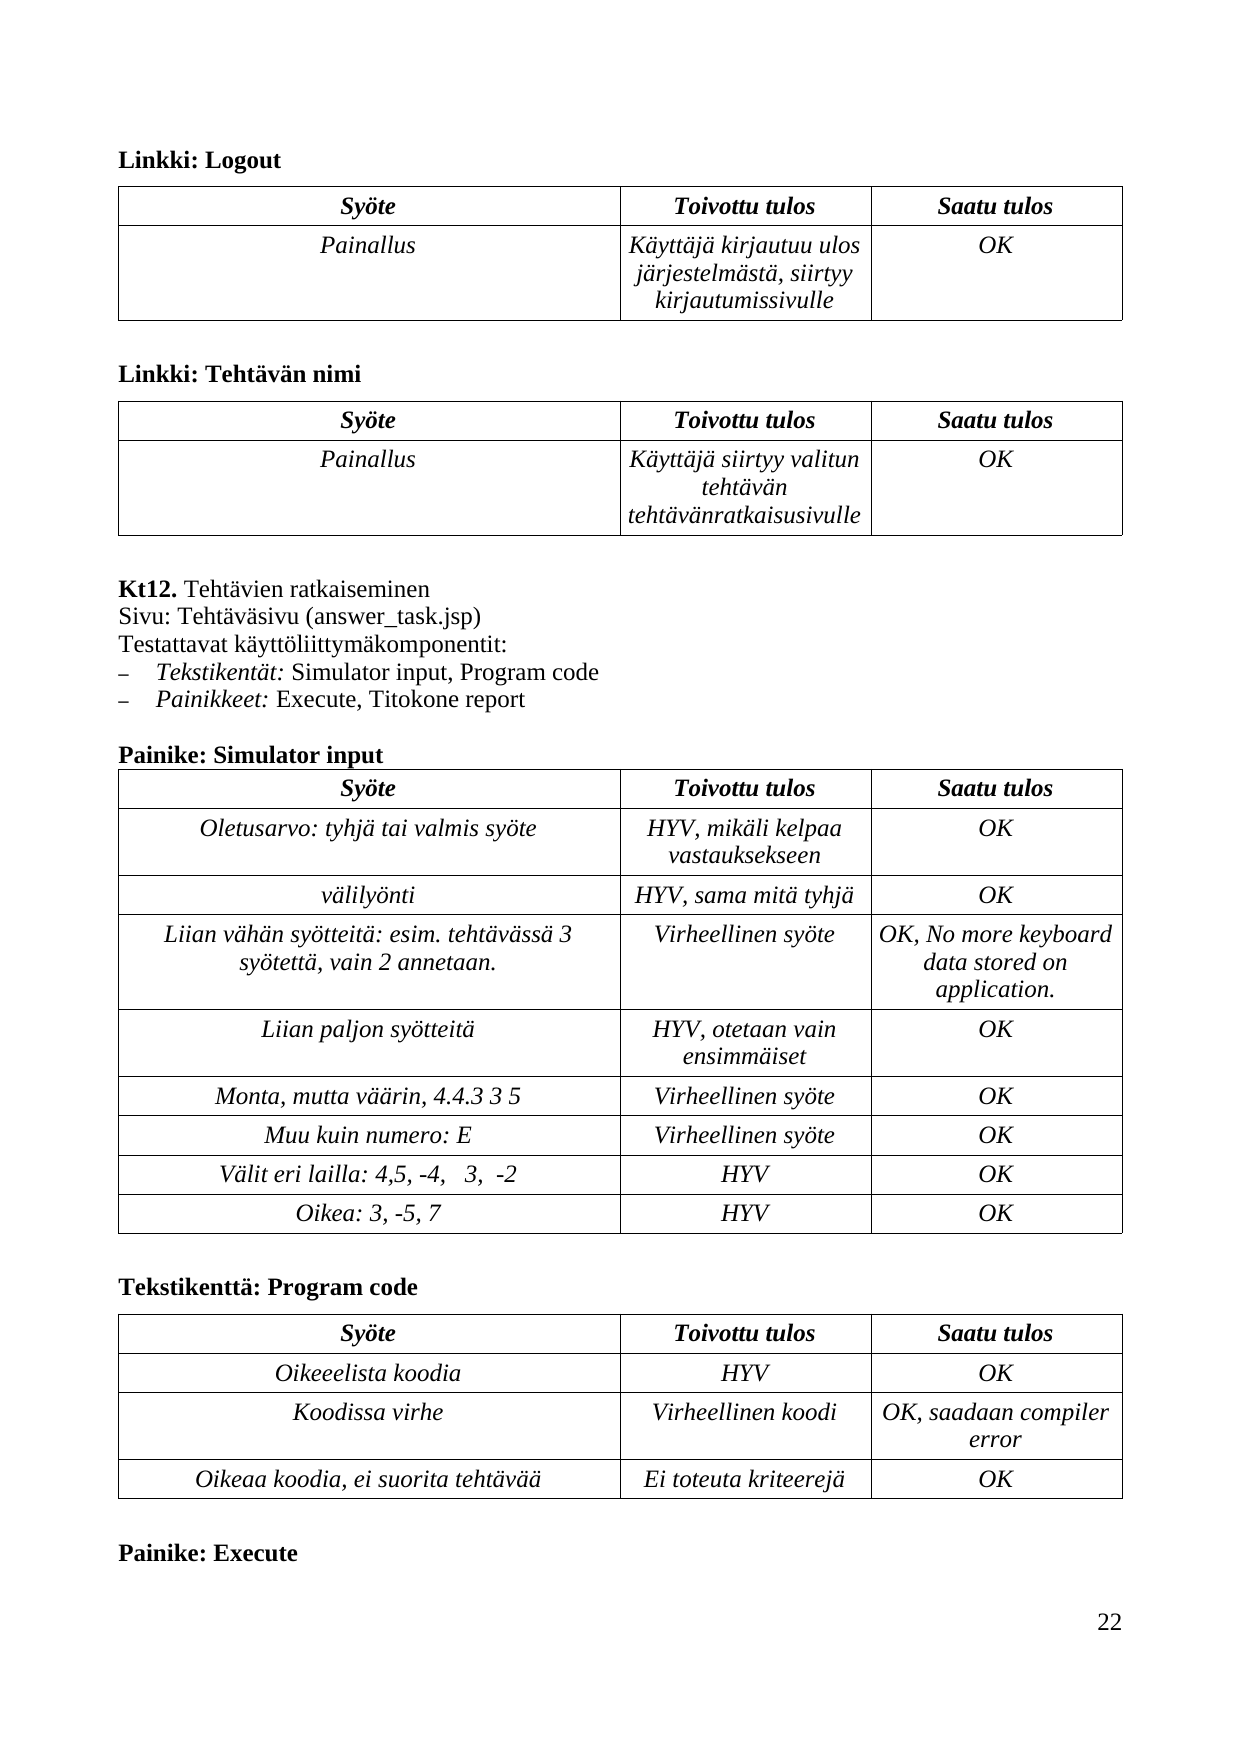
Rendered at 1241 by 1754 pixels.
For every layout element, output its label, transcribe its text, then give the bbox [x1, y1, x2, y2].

table_cell Käyttäjä kirjautuu ulos järjestelmästä, siirtyy kirjautumissivulle [621, 226, 871, 320]
table_cell OK [872, 809, 1122, 875]
table_cell OK [872, 1010, 1122, 1076]
table_cell Virheellinen koodi [621, 1393, 871, 1459]
table_header Saatu tulos [872, 770, 1122, 808]
table_cell Oletusarvo: tyhjä tai valmis syöte [119, 809, 620, 875]
list Tekstikentät: Simulator input, Program code [118, 658, 1122, 686]
table_cell Painallus [119, 226, 620, 320]
table_cell OK [872, 1195, 1122, 1233]
table_header Syöte [119, 187, 620, 225]
table_header Syöte [119, 770, 620, 808]
table_header Toivottu tulos [621, 187, 871, 225]
list Painikkeet: Execute, Titokone report [118, 686, 1122, 713]
table_cell Virheellinen syöte [621, 1116, 871, 1154]
table_cell Koodissa virhe [119, 1393, 620, 1459]
table_cell OK [872, 1354, 1122, 1392]
table_cell OK [872, 1156, 1122, 1194]
table_header Saatu tulos [872, 402, 1122, 440]
table_header Saatu tulos [872, 187, 1122, 225]
table_cell OK [872, 226, 1122, 320]
table_cell Monta, mutta väärin, 4.4.3 3 5 [119, 1077, 620, 1115]
table_cell Virheellinen syöte [621, 915, 871, 1009]
table_cell OK [872, 1077, 1122, 1115]
table_cell Oikeaa koodia, ei suorita tehtävää [119, 1460, 620, 1498]
table_cell OK [872, 1116, 1122, 1154]
text Linkki: Tehtävän nimi [118, 360, 1122, 388]
table_header Toivottu tulos [621, 1315, 871, 1353]
text Linkki: Logout [118, 146, 1122, 173]
table_cell Välit eri lailla: 4,5, -4, 3, -2 [119, 1156, 620, 1194]
table_cell Käyttäjä siirtyy valitun tehtävän tehtävänratkaisusivulle [621, 441, 871, 534]
table_cell OK, saadaan compiler error [872, 1393, 1122, 1459]
table_header Syöte [119, 402, 620, 440]
table_cell HYV, sama mitä tyhjä [621, 876, 871, 914]
table_cell OK [872, 876, 1122, 914]
table_cell HYV [621, 1156, 871, 1194]
table_cell välilyönti [119, 876, 620, 914]
table_cell Oikeeelista koodia [119, 1354, 620, 1392]
table_cell OK [872, 1460, 1122, 1498]
table_header Saatu tulos [872, 1315, 1122, 1353]
table_header Toivottu tulos [621, 770, 871, 808]
text Sivu: Tehtäväsivu (answer_task.jsp) [118, 602, 1122, 630]
table_cell Muu kuin numero: E [119, 1116, 620, 1154]
table_cell HYV, otetaan vain ensimmäiset [621, 1010, 871, 1076]
table_cell HYV [621, 1195, 871, 1233]
table_cell Liian paljon syötteitä [119, 1010, 620, 1076]
text Kt12. Tehtävien ratkaiseminen [118, 575, 1122, 602]
text Painike: Execute [118, 1539, 1122, 1566]
text Tekstikenttä: Program code [118, 1273, 1122, 1301]
table_cell Oikea: 3, -5, 7 [119, 1195, 620, 1233]
text Testattavat käyttöliittymäkomponentit: [118, 630, 1122, 658]
table_cell Ei toteuta kriteerejä [621, 1460, 871, 1498]
table_cell Liian vähän syötteitä: esim. tehtävässä 3 syötettä, vain 2 annetaan. [119, 915, 620, 1009]
table_header Toivottu tulos [621, 402, 871, 440]
table_header Syöte [119, 1315, 620, 1353]
table_cell Virheellinen syöte [621, 1077, 871, 1115]
table_cell Painallus [119, 441, 620, 534]
table_cell OK [872, 441, 1122, 534]
table_cell OK, No more keyboard data stored on application. [872, 915, 1122, 1009]
table_cell HYV [621, 1354, 871, 1392]
text Painike: Simulator input [118, 741, 1122, 769]
table_cell HYV, mikäli kelpaa vastauksekseen [621, 809, 871, 875]
